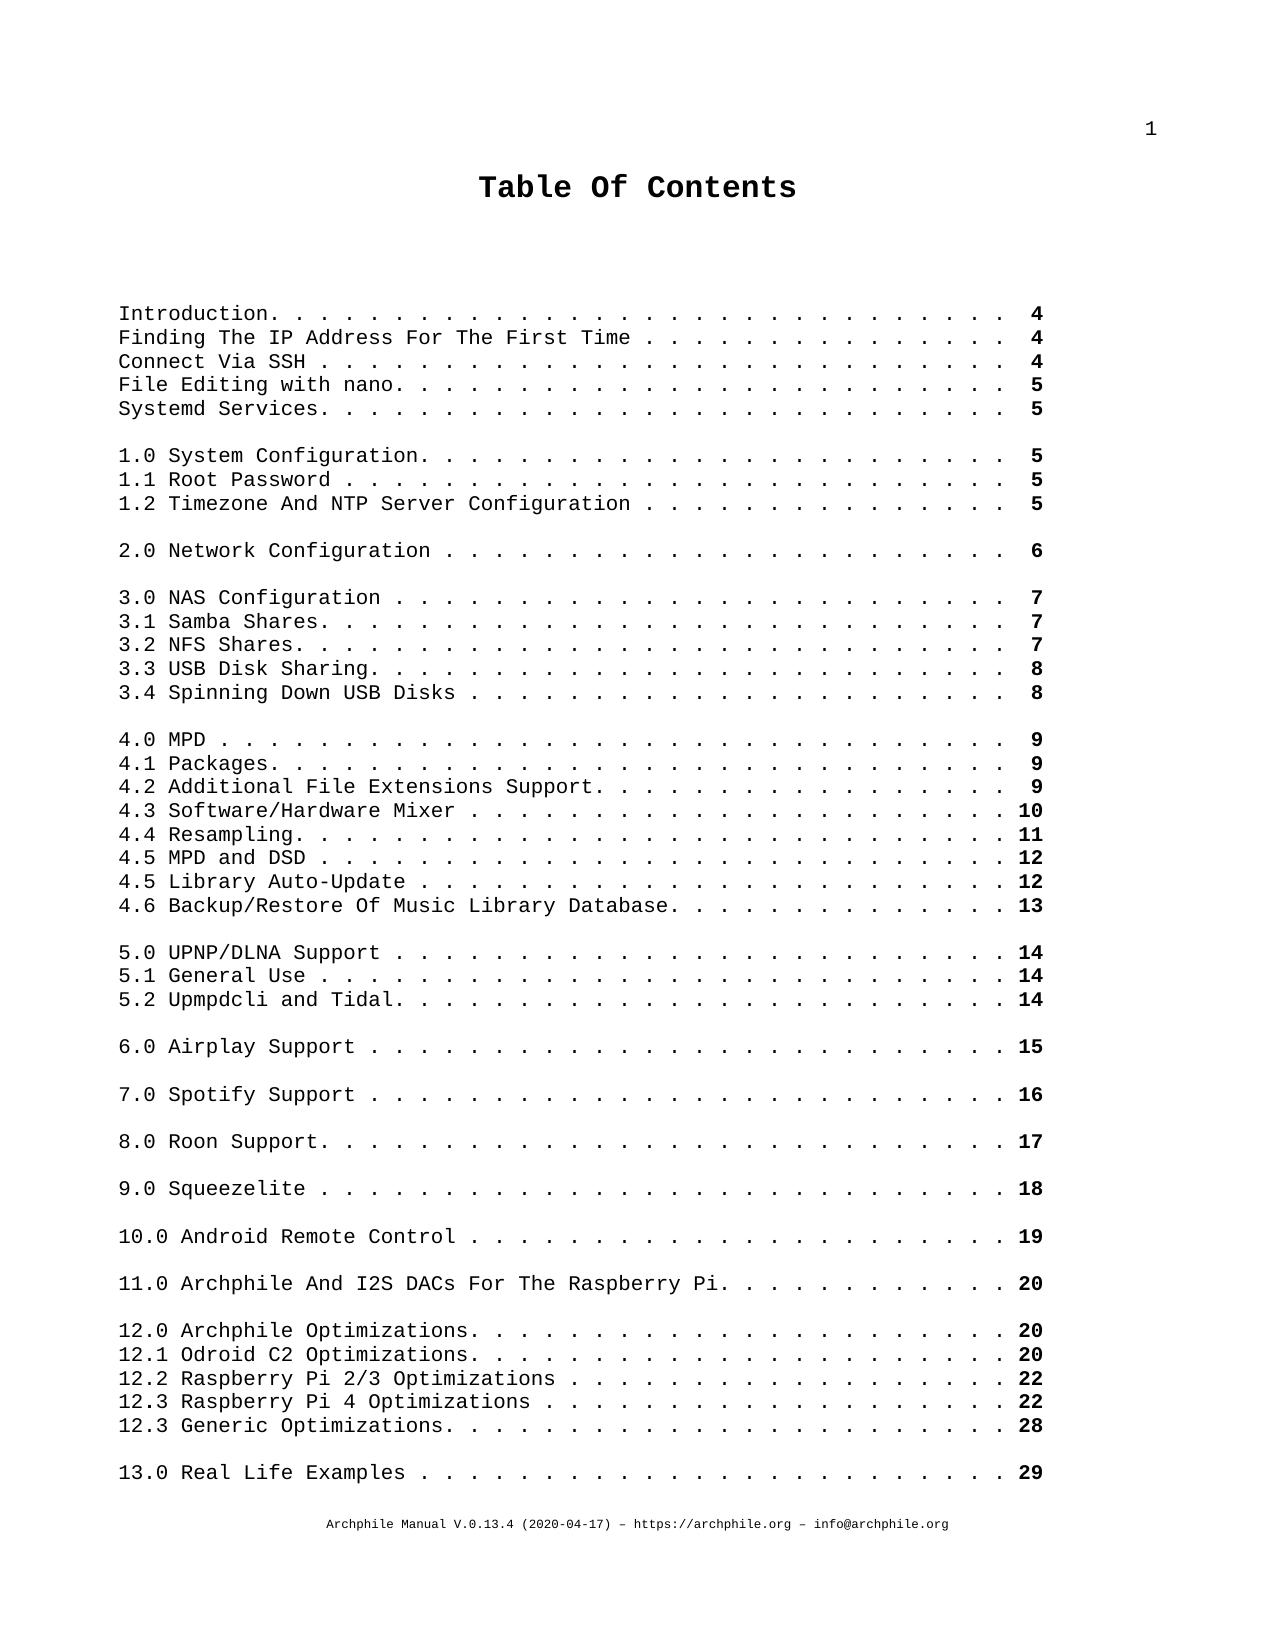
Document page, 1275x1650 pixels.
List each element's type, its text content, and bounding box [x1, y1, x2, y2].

text 12.3 Raspberry Pi 4 Optimizations . . . . . . . . . . . . . . . . . . . 22 [118, 1391, 1157, 1415]
text Table Of Contents [118, 171, 1157, 207]
text 5.0 UPNP/DLNA Support . . . . . . . . . . . . . . . . . . . . . . . . . 14 [118, 942, 1157, 966]
text Systemd Services. . . . . . . . . . . . . . . . . . . . . . . . . . . . 5 [118, 398, 1157, 422]
text 4.5 Library Auto-Update . . . . . . . . . . . . . . . . . . . . . . . . 12 [118, 871, 1157, 894]
text 12.1 Odroid C2 Optimizations. . . . . . . . . . . . . . . . . . . . . . 20 [118, 1344, 1157, 1367]
text 4.0 MPD . . . . . . . . . . . . . . . . . . . . . . . . . . . . . . . . 9 [118, 729, 1157, 753]
text 6.0 Airplay Support . . . . . . . . . . . . . . . . . . . . . . . . . . 15 [118, 1036, 1157, 1060]
text ­11.0 Archphile And I2S DACs For The Raspberry Pi. . . . . . . . . . . . 20 [118, 1273, 1157, 1297]
text 3.2 NFS Shares. . . . . . . . . . . . . . . . . . . . . . . . . . . . . 7 [118, 634, 1157, 658]
text 7.0 Spotify Support . . . . . . . . . . . . . . . . . . . . . . . . . . 16 [118, 1084, 1157, 1107]
text 8.0 Roon Support. . . . . . . . . . . . . . . . . . . . . . . . . . . . 17 [118, 1131, 1157, 1155]
text 12.3 Generic Optimizations. . . . . . . . . . . . . . . . . . . . . . . 28 [118, 1415, 1157, 1438]
text 12.2 Raspberry Pi 2/3 Optimizations . . . . . . . . . . . . . . . . . . 22 [118, 1367, 1157, 1391]
text Connect Via SSH . . . . . . . . . . . . . . . . . . . . . . . . . . . . 4 [118, 351, 1157, 374]
text 5.1 General Use . . . . . . . . . . . . . . . . . . . . . . . . . . . . 14 [118, 966, 1157, 989]
text 5.2 Upmpdcli and Tidal. . . . . . . . . . . . . . . . . . . . . . . . . 14 [118, 989, 1157, 1013]
text 9.0 Squeezelite . . . . . . . . . . . . . . . . . . . . . . . . . . . . 18 [118, 1178, 1157, 1202]
text 3.3 USB Disk Sharing. . . . . . . . . . . . . . . . . . . . . . . . . . 8 [118, 658, 1157, 682]
text 10.0 Android Remote Control . . . . . . . . . . . . . . . . . . . . . . 19 [118, 1226, 1157, 1249]
text File Editing with nano. . . . . . . . . . . . . . . . . . . . . . . . . 5 [118, 374, 1157, 398]
text Introduction. . . . . . . . . . . . . . . . . . . . . . . . . . . . . . 4 [118, 303, 1157, 327]
text 4.4 Resampling. . . . . . . . . . . . . . . . . . . . . . . . . . . . . 11 [118, 824, 1157, 847]
text 4.1 Packages. . . . . . . . . . . . . . . . . . . . . . . . . . . . . . 9 [118, 753, 1157, 776]
text 4.6 Backup/Restore Of Music Library Database. . . . . . . . . . . . . . 13 [118, 894, 1157, 918]
text 4.3 Software/Hardware Mixer . . . . . . . . . . . . . . . . . . . . . . 10 [118, 800, 1157, 824]
text 13.0 Real Life Examples . . . . . . . . . . . . . . . . . . . . . . . . 29 [118, 1462, 1157, 1486]
text 12.0 Archphile Optimizations. . . . . . . . . . . . . . . . . . . . . . 20 [118, 1320, 1157, 1344]
text 4.2 Additional File Extensions Support. . . . . . . . . . . . . . . . . 9 [118, 776, 1157, 800]
text 3.1 Samba Shares. . . . . . . . . . . . . . . . . . . . . . . . . . . . 7 [118, 611, 1157, 634]
text 1.1 Root Password . . . . . . . . . . . . . . . . . . . . . . . . . . . 5 [118, 469, 1157, 493]
text 3.4 Spinning Down USB Disks . . . . . . . . . . . . . . . . . . . . . . 8 [118, 682, 1157, 705]
text 1.2 Timezone And NTP Server Configuration . . . . . . . . . . . . . . . 5 [118, 493, 1157, 516]
text 3.0 NAS Configuration . . . . . . . . . . . . . . . . . . . . . . . . . 7 [118, 587, 1157, 611]
text 4.5 MPD and DSD . . . . . . . . . . . . . . . . . . . . . . . . . . . . 12 [118, 847, 1157, 871]
text Finding The IP Address For The First Time . . . . . . . . . . . . . . . 4 [118, 327, 1157, 351]
text 2.0 Network Configuration . . . . . . . . . . . . . . . . . . . . . . . 6 [118, 540, 1157, 563]
text 1.0 System Configuration. . . . . . . . . . . . . . . . . . . . . . . . 5 [118, 445, 1157, 469]
